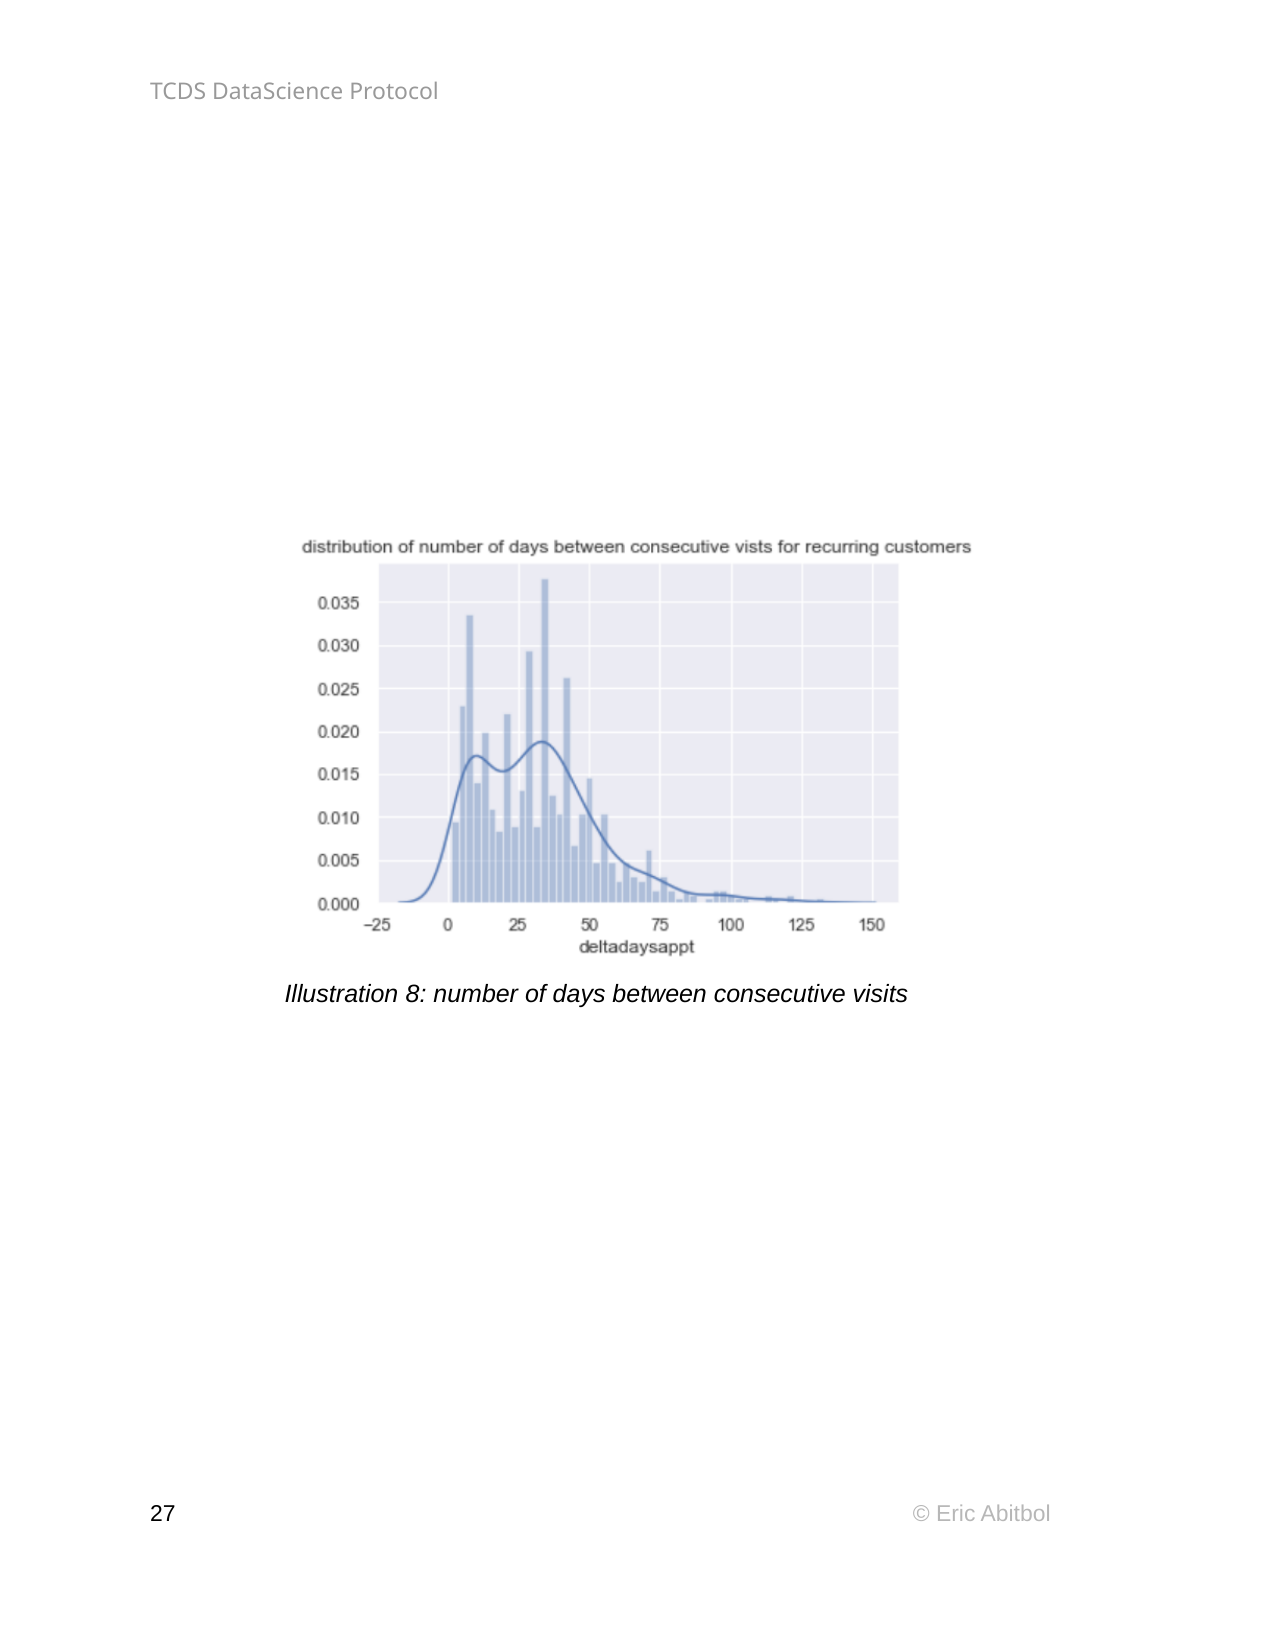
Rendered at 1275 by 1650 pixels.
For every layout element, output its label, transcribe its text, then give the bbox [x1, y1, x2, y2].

text Illustration 8: number of days between consecutive visits [284, 970, 991, 1008]
picture [284, 526, 991, 970]
